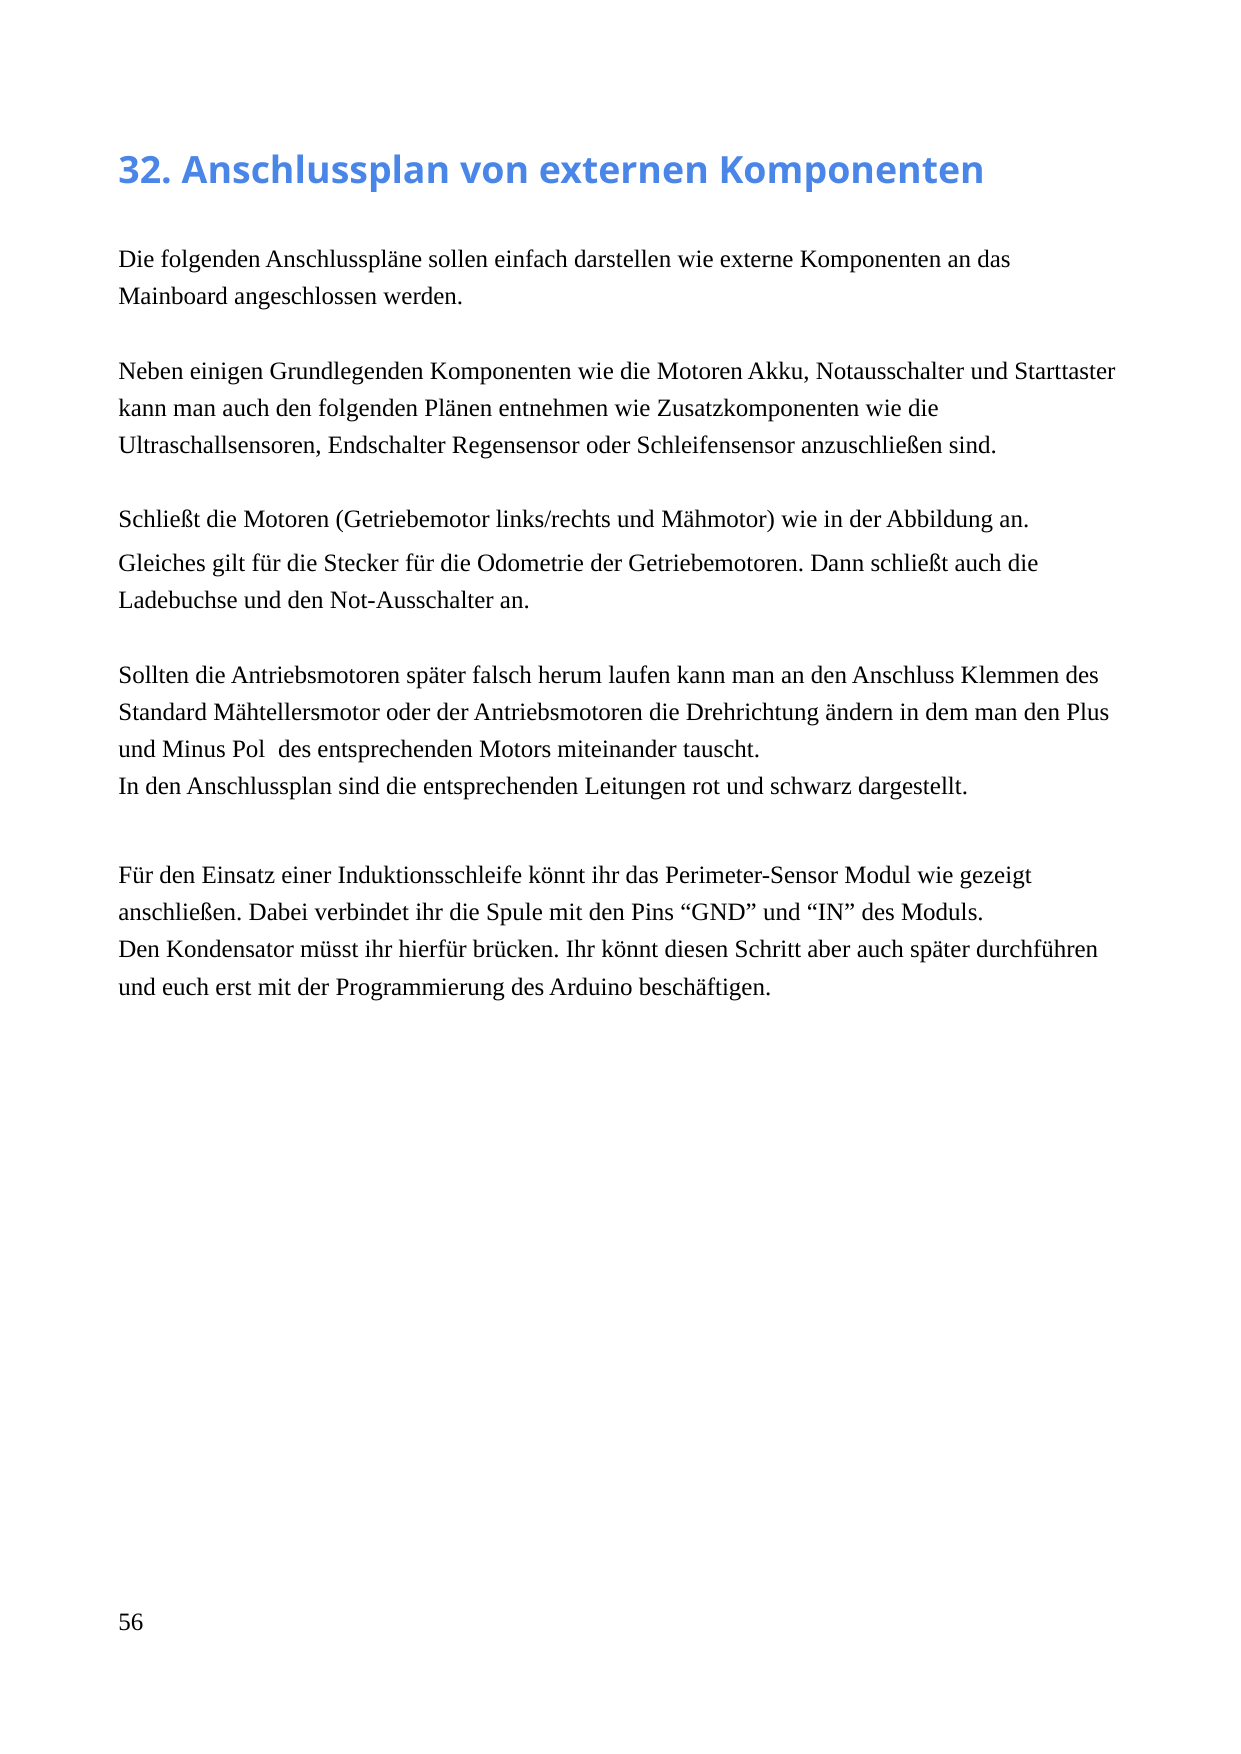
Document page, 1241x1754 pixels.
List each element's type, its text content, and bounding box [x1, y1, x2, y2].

text Gleiches gilt für die Stecker für die Odometrie der Getriebemotoren. Dann schließt auch die Ladebuchse und den Not-Ausschalter an. Sollten die Antriebsmotoren später falsch herum laufen kann man an den Anschluss Klemmen des Standard Mähtellersmotor oder der Antriebsmotoren die Drehrichtung ändern in dem man den Plus und Minus Pol des entsprechenden Motors miteinander tauscht. In den Anschlussplan sind die entsprechenden Leitungen rot und schwarz dargestellt. [118, 542, 1122, 802]
subtitle 32. Anschlussplan von externen Komponenten [118, 143, 1122, 194]
text Für den Einsatz einer Induktionsschleife könnt ihr das Perimeter-Sensor Modul wie gezeigt anschließen. Dabei verbindet ihr die Spule mit den Pins “GND” und “IN” des Moduls. Den Kondensator müsst ihr hierfür brücken. Ihr könnt diesen Schritt aber auch später durchführen und euch erst mit der Programmierung des Arduino beschäftigen. [118, 854, 1122, 1002]
text Die folgenden Anschlusspläne sollen einfach darstellen wie externe Komponenten an das Mainboard angeschlossen werden. Neben einigen Grundlegenden Komponenten wie die Motoren Akku, Notausschalter und Starttaster kann man auch den folgenden Plänen entnehmen wie Zusatzkomponenten wie die Ultraschallsensoren, Endschalter Regensensor oder Schleifensensor anzuschließen sind. Schließt die Motoren (Getriebemotor links/rechts und Mähmotor) wie in der Abbildung an. [118, 238, 1122, 535]
